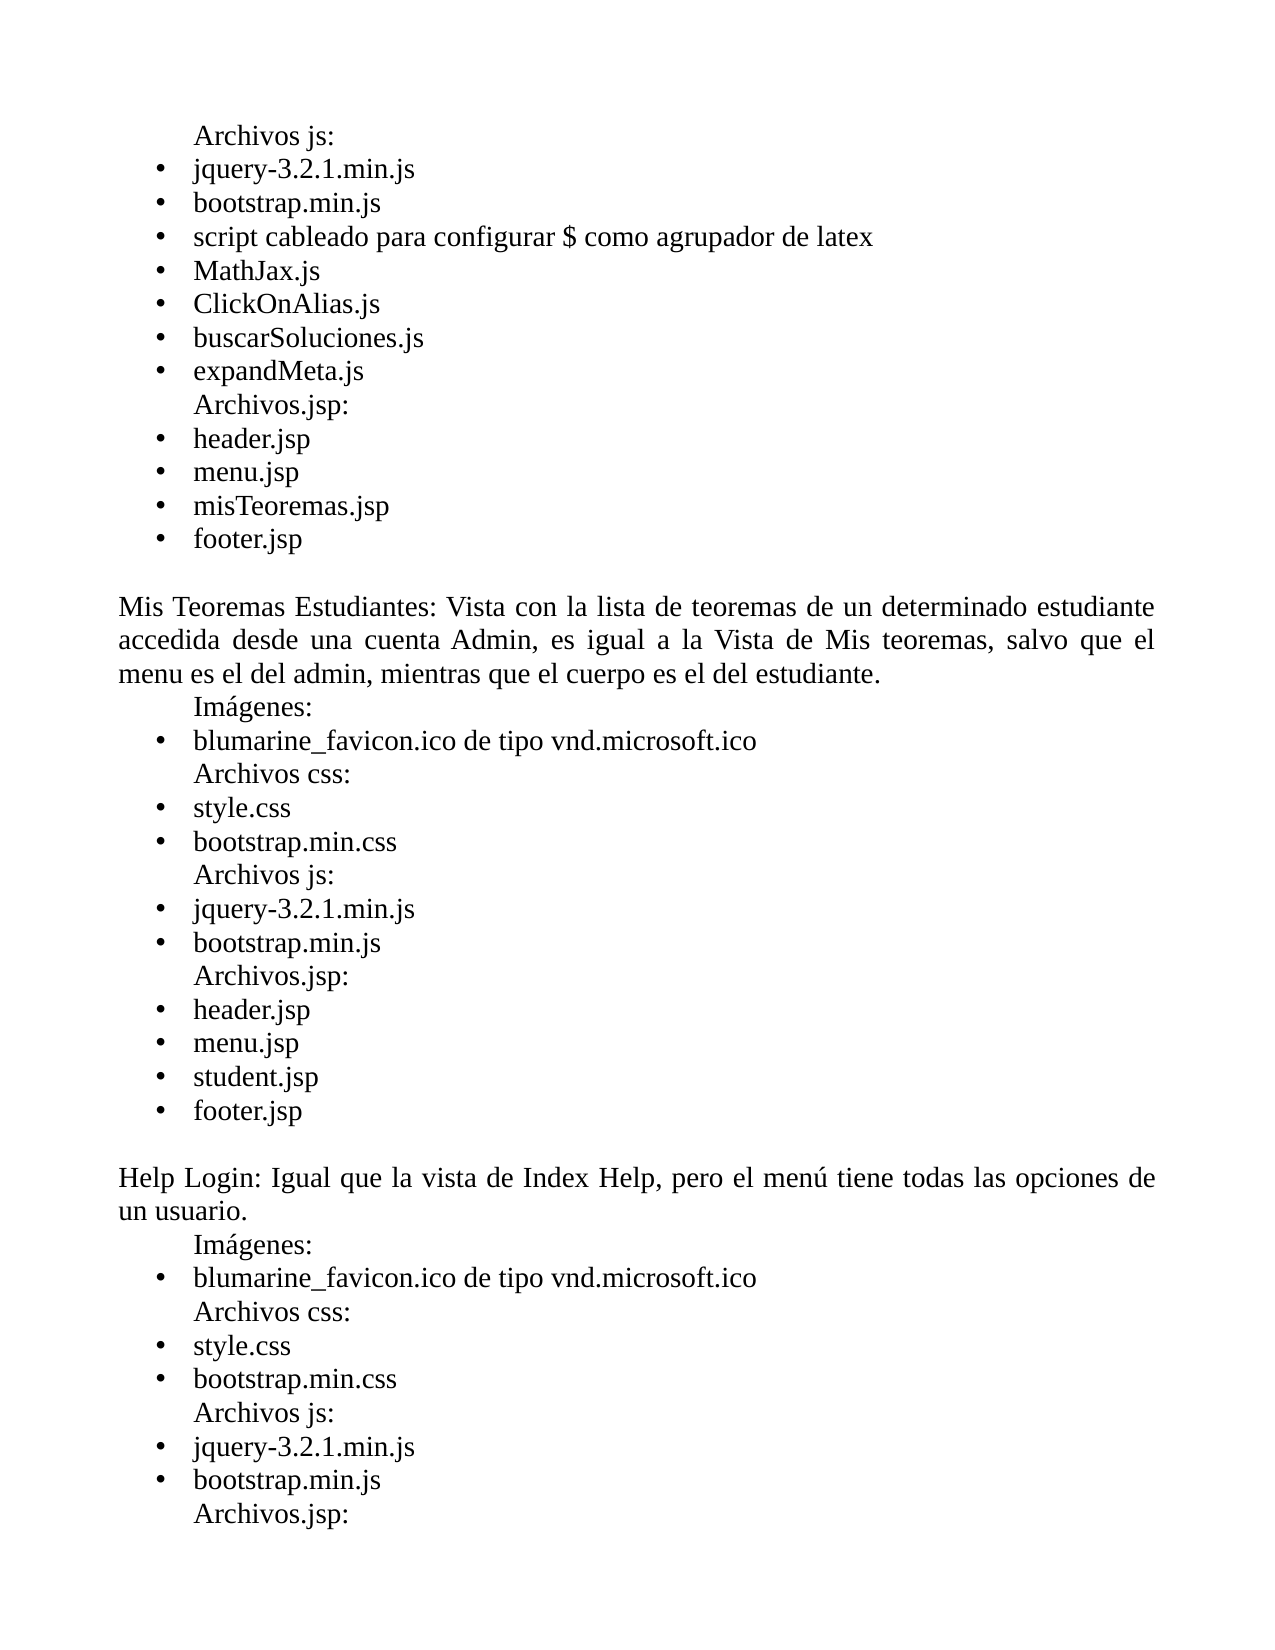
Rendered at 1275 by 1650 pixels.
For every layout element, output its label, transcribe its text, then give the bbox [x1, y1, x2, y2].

list header.jsp [156, 421, 1157, 454]
list bootstrap.min.js [156, 1462, 1157, 1496]
list bootstrap.min.css [156, 1361, 1157, 1395]
list footer.jsp [156, 522, 1157, 555]
text Mis Teoremas Estudiantes: Vista con la lista de teoremas de un determinado estudiante accedida desde una cuenta Admin, es igual a la Vista de Mis teoremas, salvo que el menu es el del admin, mientras que el cuerpo es el del estudiante. [118, 589, 1157, 689]
list script cableado para configurar $ como agrupador de latex [156, 219, 1157, 253]
list Imágenes: [156, 1227, 1157, 1261]
list Archivos.jsp: [156, 1496, 1157, 1529]
list Archivos.jsp: [156, 387, 1157, 421]
list jquery-3.2.1.min.js [156, 152, 1157, 185]
list jquery-3.2.1.min.js [156, 891, 1157, 925]
list buscarSoluciones.js [156, 320, 1157, 353]
text Help Login: Igual que la vista de Index Help, pero el menú tiene todas las opciones de un usuario. [118, 1160, 1157, 1227]
list student.jsp [156, 1059, 1157, 1093]
list Imágenes: [156, 689, 1157, 723]
list bootstrap.min.css [156, 824, 1157, 857]
list Archivos js: [156, 118, 1157, 152]
list bootstrap.min.js [156, 925, 1157, 958]
list Archivos css: [156, 1294, 1157, 1328]
list Archivos css: [156, 757, 1157, 790]
list blumarine_favicon.ico de tipo vnd.microsoft.ico [156, 1261, 1157, 1294]
list MathJax.js [156, 253, 1157, 286]
list style.css [156, 790, 1157, 824]
list menu.jsp [156, 454, 1157, 488]
list Archivos js: [156, 857, 1157, 891]
list style.css [156, 1328, 1157, 1361]
list jquery-3.2.1.min.js [156, 1429, 1157, 1462]
list menu.jsp [156, 1026, 1157, 1059]
list footer.jsp [156, 1093, 1157, 1126]
list expandMeta.js [156, 353, 1157, 387]
list misTeoremas.jsp [156, 488, 1157, 522]
list ClickOnAlias.js [156, 286, 1157, 320]
list Archivos js: [156, 1395, 1157, 1429]
list Archivos.jsp: [156, 958, 1157, 992]
list header.jsp [156, 992, 1157, 1026]
list bootstrap.min.js [156, 185, 1157, 219]
list blumarine_favicon.ico de tipo vnd.microsoft.ico [156, 723, 1157, 757]
